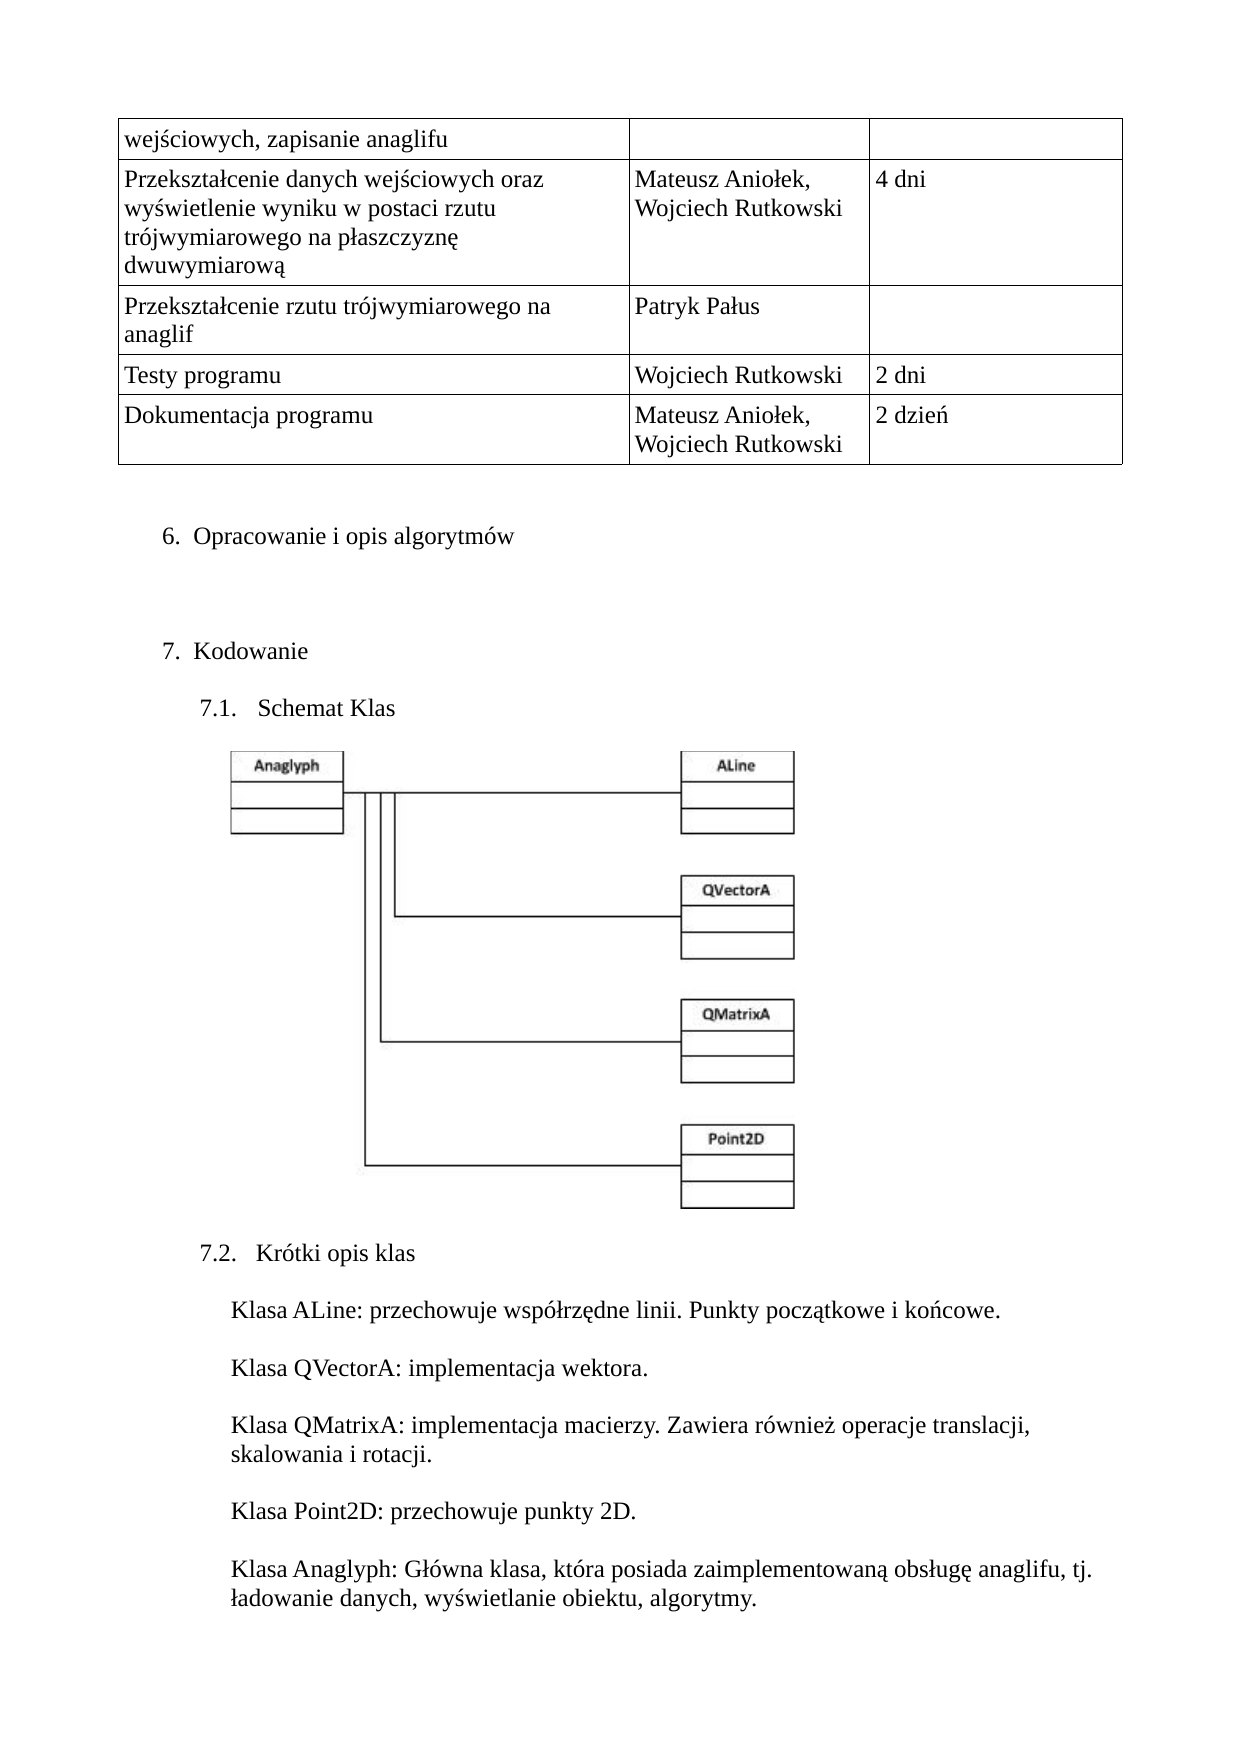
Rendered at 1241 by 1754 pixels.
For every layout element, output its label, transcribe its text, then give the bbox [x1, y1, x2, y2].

table_cell [870, 119, 1122, 158]
list Schemat Klas [193, 693, 1122, 722]
table_cell 2 dni [870, 355, 1122, 394]
table_cell Mateusz Aniołek, Wojciech Rutkowski [630, 395, 869, 463]
list Opracowanie i opis algorytmów [156, 521, 1122, 550]
table_cell 2 dzień [870, 395, 1122, 463]
table_cell wejściowych, zapisanie anaglifu [119, 119, 629, 158]
table_cell 4 dni [870, 160, 1122, 285]
table_cell Patryk Pałus [630, 286, 869, 354]
table_cell Testy programu [119, 355, 629, 394]
list Krótki opis klas Klasa ALine: przechowuje współrzędne linii. Punkty początkowe i końcowe. Klasa QVectorA: implementacja wektora. Klasa QMatrixA: implementacja macierzy. Zawiera również operacje translacji, skalowania i rotacji. Klasa Point2D: przechowuje punkty 2D. Klasa Anaglyph: Główna klasa, która posiada zaimplementowaną obsługę anaglifu, tj. ładowanie danych, wyświetlanie obiektu, algorytmy. [193, 1238, 1122, 1611]
table_cell Przekształcenie danych wejściowych oraz wyświetlenie wyniku w postaci rzutu trójwymiarowego na płaszczyznę dwuwymiarową [119, 160, 629, 285]
table_cell Mateusz Aniołek, Wojciech Rutkowski [630, 160, 869, 285]
picture [230, 751, 795, 1209]
table_cell Przekształcenie rzutu trójwymiarowego na anaglif [119, 286, 629, 354]
table_cell [630, 119, 869, 158]
table_cell Wojciech Rutkowski [630, 355, 869, 394]
table_cell Dokumentacja programu [119, 395, 629, 463]
list Kodowanie [156, 636, 1122, 665]
table_cell [870, 286, 1122, 354]
